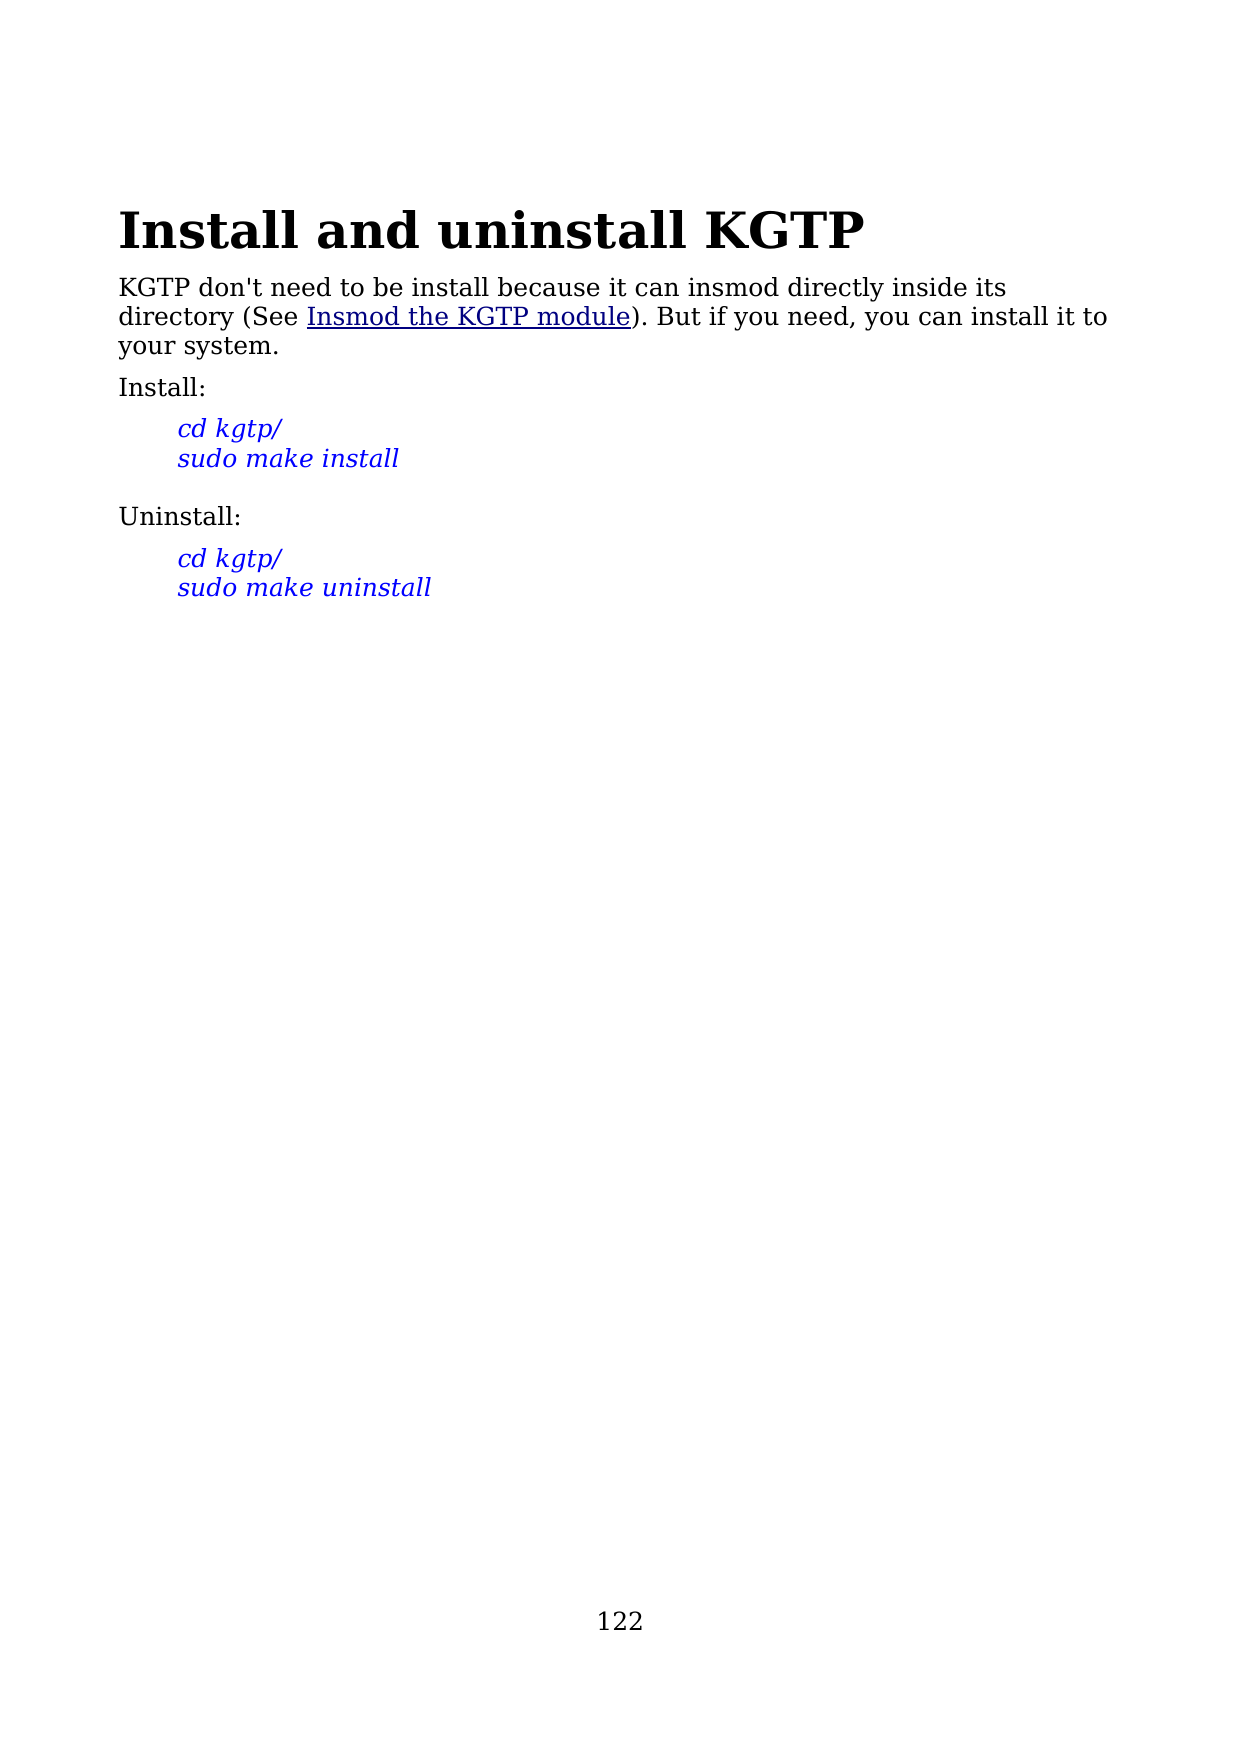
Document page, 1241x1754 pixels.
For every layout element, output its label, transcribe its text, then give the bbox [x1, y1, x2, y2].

text sudo make install [177, 444, 1063, 473]
text KGTP don't need to be install because it can insmod directly inside its directory (See Insmod the KGTP module). But if you need, you can install it to your system. [118, 273, 1122, 361]
text cd kgtp/ [177, 544, 1063, 573]
text Install: [118, 373, 1122, 402]
subtitle Install and uninstall KGTP [118, 202, 1122, 261]
text cd kgtp/ [177, 415, 1063, 444]
text Uninstall: [118, 502, 1122, 531]
text sudo make uninstall [177, 573, 1063, 602]
